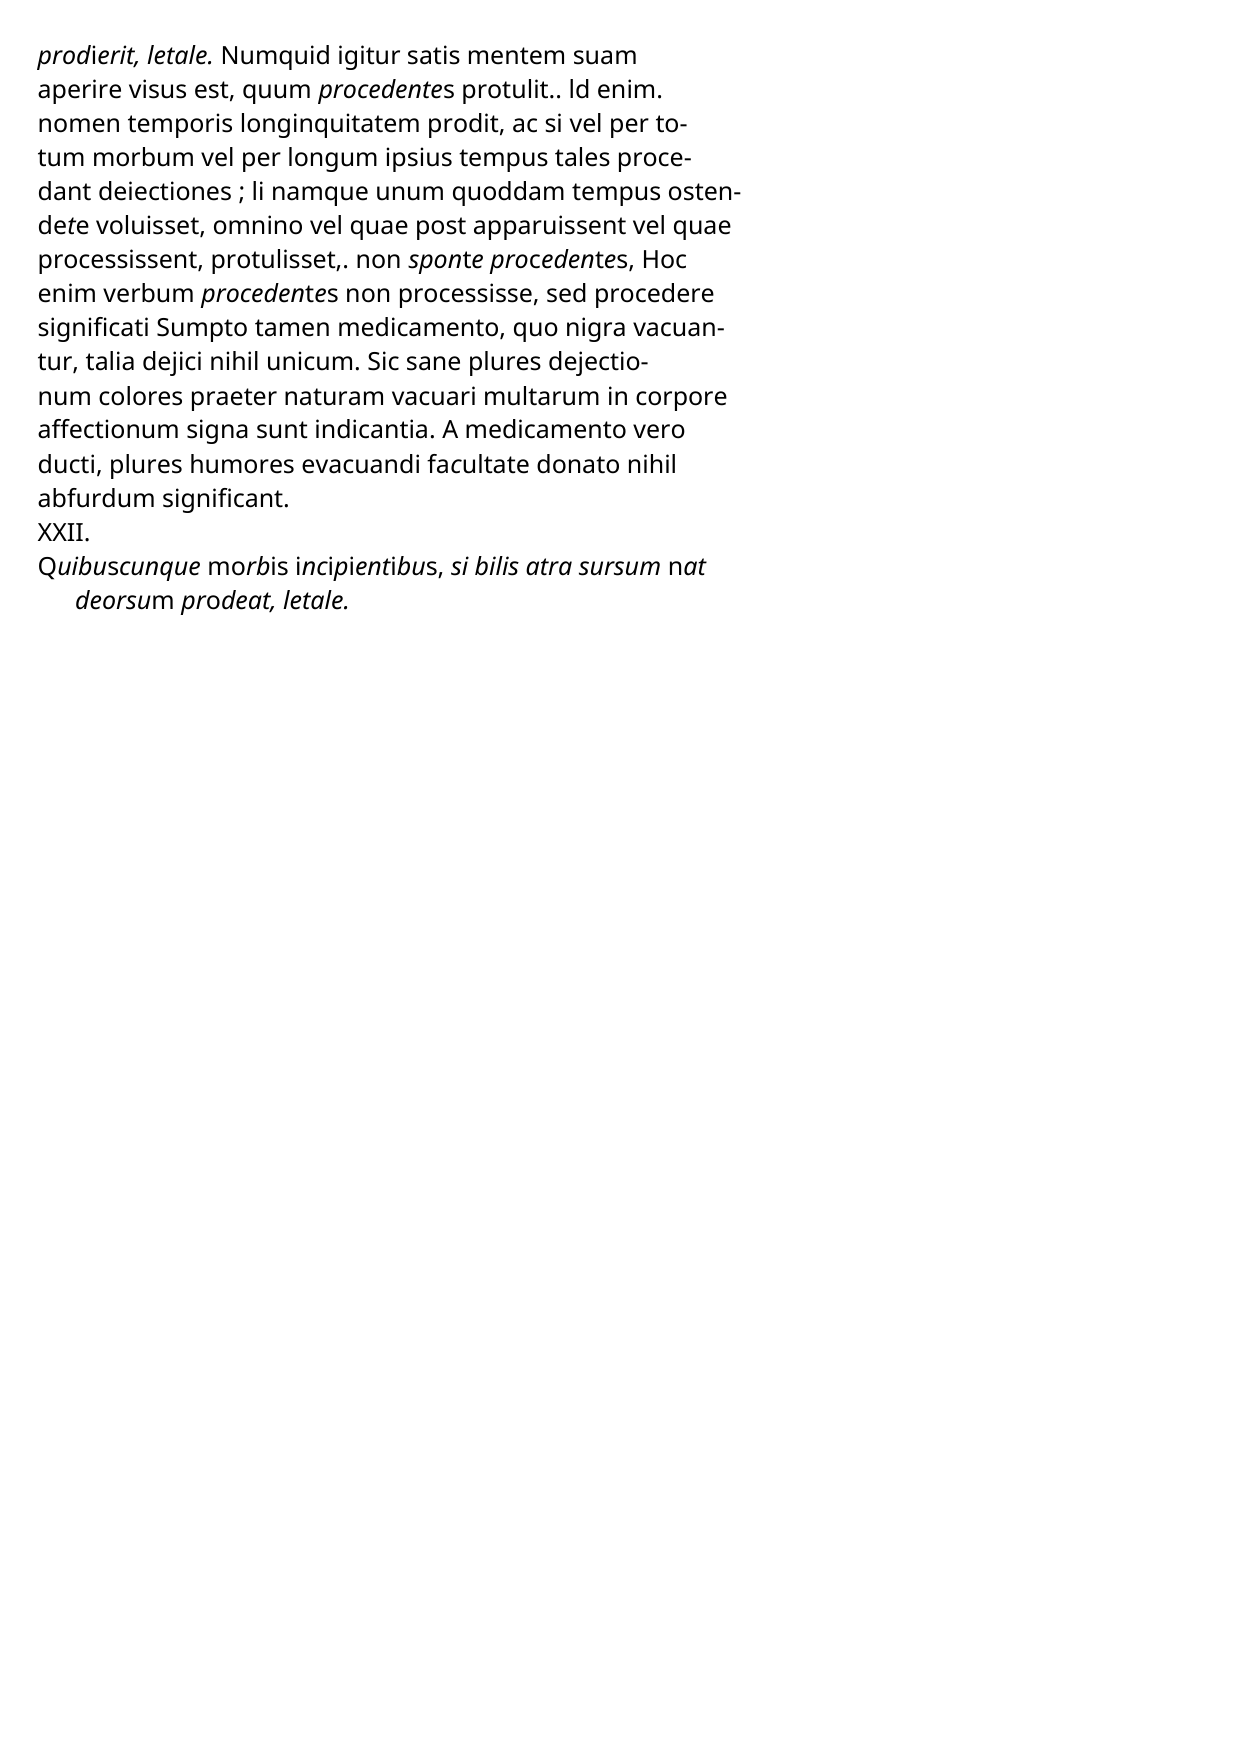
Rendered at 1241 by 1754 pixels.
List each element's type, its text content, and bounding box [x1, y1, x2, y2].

text XXII. [37, 514, 1203, 548]
text Quibuscunque morbis incipientibus, si bilis atra sursum nat deorsum prodeat, letale. [37, 548, 1203, 617]
text prodierit, letale. Numquid igitur satis mentem suam aperire visus est, quum procedentes protulit.. ld enim. nomen temporis longinquitatem prodit, ac si vel per to- tum morbum vel per longum ipsius tempus tales proce- dant deiectiones ; li namque unum quoddam tempus osten- dete voluisset, omnino vel quae post apparuissent vel quae processissent, protulisset,. non sponte procedentes, Hoc enim verbum procedentes non processisse, sed procedere significati Sumpto tamen medicamento, quo nigra vacuan- tur, talia dejici nihil unicum. Sic sane plures dejectio- num colores praeter naturam vacuari multarum in corpore affectionum signa sunt indicantia. A medicamento vero ducti, plures humores evacuandi facultate donato nihil abfurdum significant. [37, 37, 1203, 514]
